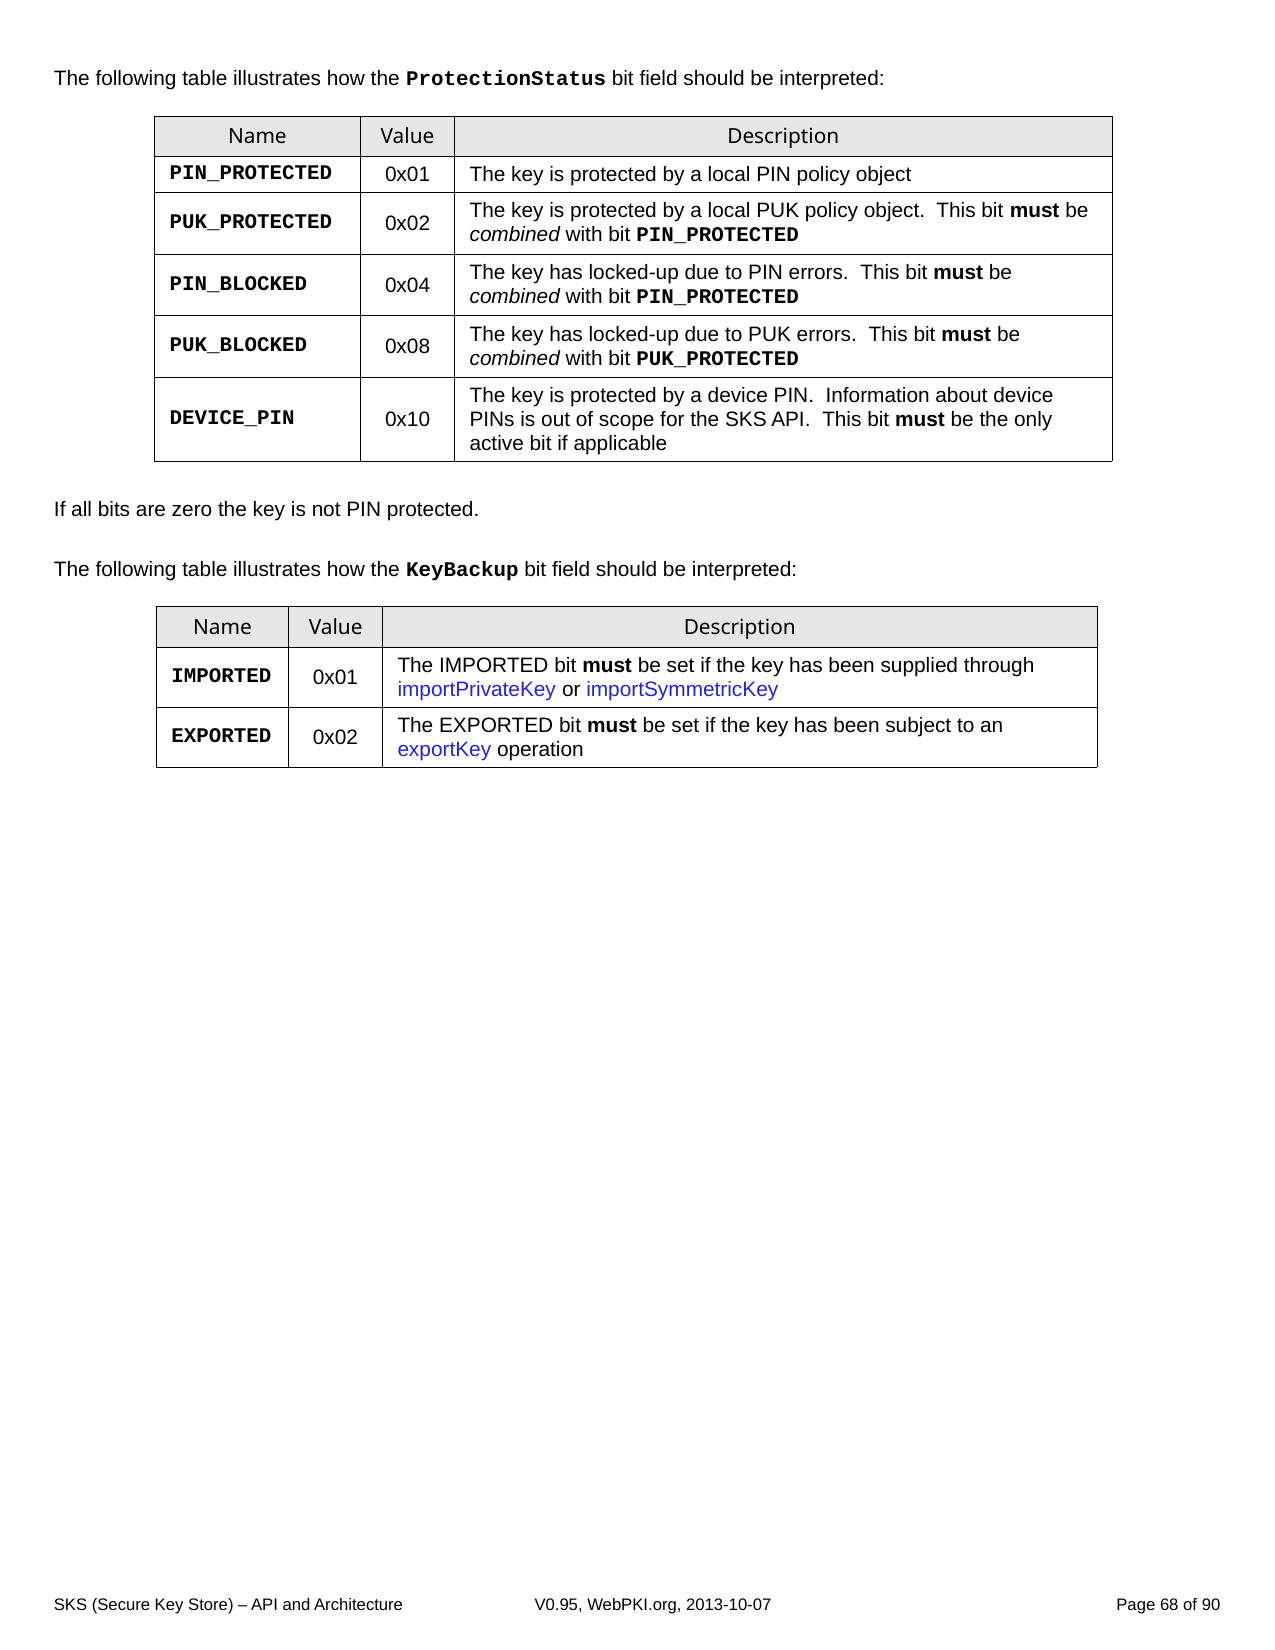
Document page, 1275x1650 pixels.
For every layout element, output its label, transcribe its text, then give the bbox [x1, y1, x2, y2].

text The following table illustrates how the KeyBackup bit field should be interpreted: [54, 533, 1221, 606]
table_cell The key is protected by a device PIN. Information about device PINs is out of scope for the SKS API. This bit must be the only active bit if applicable [455, 378, 1112, 461]
table_cell 0x02 [361, 193, 454, 254]
table_cell The IMPORTED bit must be set if the key has been supplied through importPrivateKey or importSymmetricKey [383, 648, 1097, 707]
table_cell PIN_BLOCKED [155, 255, 360, 315]
table_cell DEVICE_PIN [155, 378, 360, 461]
table_cell IMPORTED [157, 648, 288, 707]
table_cell 0x04 [361, 255, 454, 315]
table_cell The key has locked-up due to PIN errors. This bit must be combined with bit PIN_PROTECTED [455, 255, 1112, 315]
table_header Description [455, 117, 1112, 156]
table_header Value [361, 117, 454, 156]
table_cell EXPORTED [157, 708, 288, 767]
table_cell 0x10 [361, 378, 454, 461]
table_cell PUK_BLOCKED [155, 316, 360, 377]
table_header Name [157, 607, 288, 647]
table_cell The key is protected by a local PIN policy object [455, 157, 1112, 192]
table_header Description [383, 607, 1097, 647]
text If all bits are zero the key is not PIN protected. [54, 497, 1221, 521]
table_header Name [155, 117, 360, 156]
table_cell The EXPORTED bit must be set if the key has been subject to an exportKey operation [383, 708, 1097, 767]
table_cell The key has locked-up due to PUK errors. This bit must be combined with bit PUK_PROTECTED [455, 316, 1112, 377]
table_cell PUK_PROTECTED [155, 193, 360, 254]
table_cell 0x08 [361, 316, 454, 377]
table_cell 0x01 [361, 157, 454, 192]
text The following table illustrates how the ProtectionStatus bit field should be interpreted: [54, 66, 1221, 116]
table_cell The key is protected by a local PUK policy object. This bit must be combined with bit PIN_PROTECTED [455, 193, 1112, 254]
table_cell 0x02 [289, 708, 382, 767]
table_cell 0x01 [289, 648, 382, 707]
table_cell PIN_PROTECTED [155, 157, 360, 192]
table_header Value [289, 607, 382, 647]
